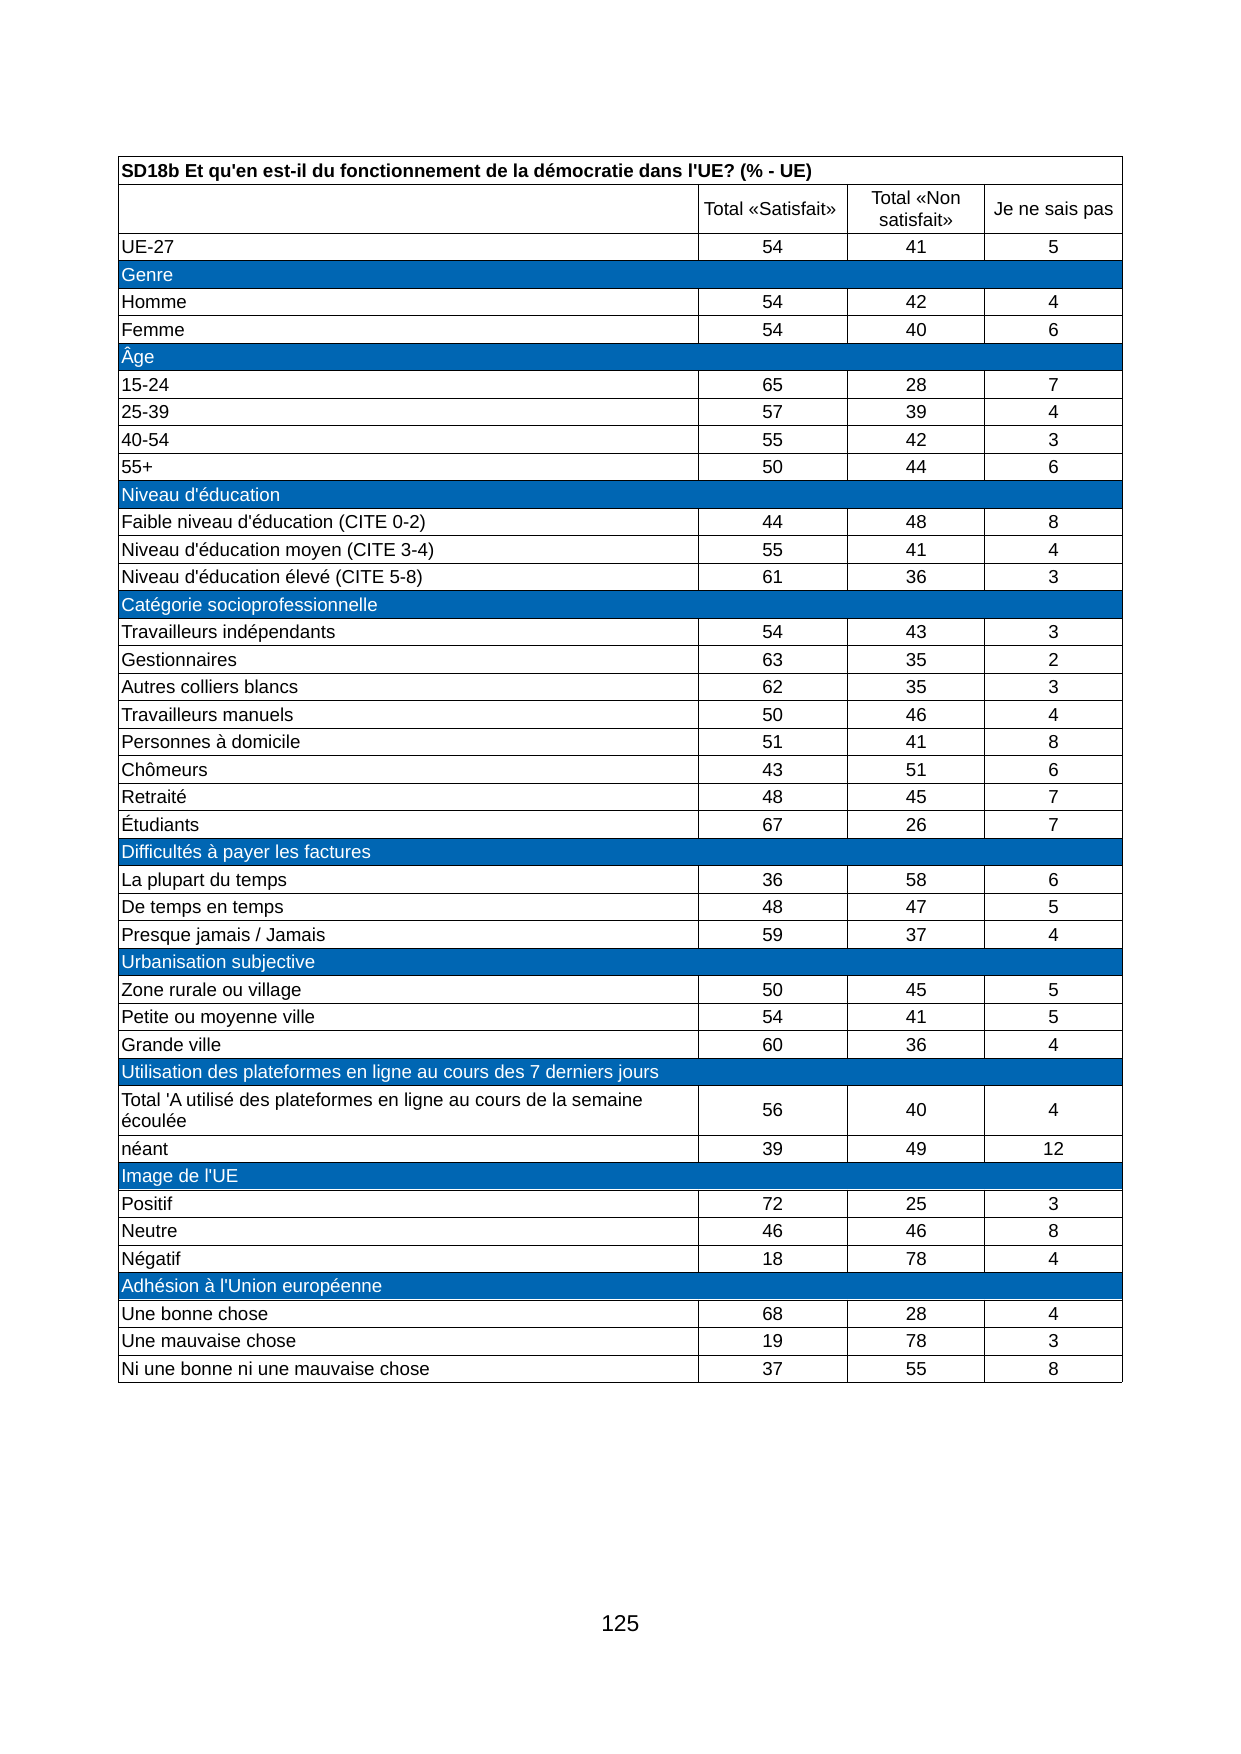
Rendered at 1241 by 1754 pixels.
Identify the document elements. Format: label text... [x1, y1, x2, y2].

table_cell Autres colliers blancs [119, 674, 698, 700]
table_cell 67 [699, 811, 847, 838]
table_cell Total «Non satisfait» [848, 185, 984, 233]
table_cell 48 [699, 784, 847, 810]
table_cell Faible niveau d'éducation (CITE 0-2) [119, 509, 698, 535]
table_cell Petite ou moyenne ville [119, 1004, 698, 1030]
table_cell La plupart du temps [119, 866, 698, 893]
table_cell 4 [985, 399, 1122, 425]
table_cell 36 [848, 564, 984, 590]
table_cell 61 [699, 564, 847, 590]
table_cell 25 [848, 1191, 984, 1217]
table_cell 46 [848, 701, 984, 728]
table_cell Niveau d'éducation moyen (CITE 3-4) [119, 536, 698, 563]
table_cell Négatif [119, 1246, 698, 1272]
table_cell 58 [848, 866, 984, 893]
table_cell 36 [699, 866, 847, 893]
table_cell Difficultés à payer les factures [119, 839, 1122, 865]
table_cell Étudiants [119, 811, 698, 838]
table_cell De temps en temps [119, 894, 698, 920]
table_cell Travailleurs manuels [119, 701, 698, 728]
table_cell 55 [699, 426, 847, 453]
table_cell 55 [699, 536, 847, 563]
table_cell 45 [848, 976, 984, 1003]
table_cell Niveau d'éducation [119, 481, 1122, 508]
table_cell 78 [848, 1246, 984, 1272]
table_cell Personnes à domicile [119, 729, 698, 755]
table_cell 8 [985, 729, 1122, 755]
table_cell 7 [985, 811, 1122, 838]
table_cell 8 [985, 509, 1122, 535]
table_cell 49 [848, 1136, 984, 1162]
table_cell 36 [848, 1031, 984, 1058]
table_cell 54 [699, 1004, 847, 1030]
table_cell 5 [985, 1004, 1122, 1030]
table_cell 25-39 [119, 399, 698, 425]
table_cell 15-24 [119, 371, 698, 398]
table_cell 48 [699, 894, 847, 920]
table_cell 44 [848, 454, 984, 480]
table_cell Adhésion à l'Union européenne [119, 1273, 1122, 1299]
table_cell 4 [985, 1031, 1122, 1058]
table_cell 4 [985, 921, 1122, 948]
table_cell 50 [699, 976, 847, 1003]
table_cell 54 [699, 619, 847, 645]
table_cell 39 [699, 1136, 847, 1162]
table_cell 54 [699, 289, 847, 315]
table_cell 55 [848, 1356, 984, 1382]
table_cell 48 [848, 509, 984, 535]
table_cell Urbanisation subjective [119, 949, 1122, 975]
table_cell 51 [848, 756, 984, 783]
table_cell 5 [985, 234, 1122, 260]
table_cell Femme [119, 316, 698, 343]
table_cell néant [119, 1136, 698, 1162]
table_cell 78 [848, 1328, 984, 1354]
table_cell 37 [699, 1356, 847, 1382]
table_cell Grande ville [119, 1031, 698, 1058]
table_cell 35 [848, 646, 984, 673]
table_cell 59 [699, 921, 847, 948]
table_cell 6 [985, 756, 1122, 783]
table_cell Total «Satisfait» [699, 185, 847, 233]
table_cell Neutre [119, 1218, 698, 1244]
table_cell 65 [699, 371, 847, 398]
table_cell 39 [848, 399, 984, 425]
table_cell 46 [848, 1218, 984, 1244]
table_cell 6 [985, 454, 1122, 480]
table_cell 56 [699, 1086, 847, 1134]
table_cell 8 [985, 1356, 1122, 1382]
table_cell 55+ [119, 454, 698, 480]
table_cell 43 [699, 756, 847, 783]
table_cell 5 [985, 894, 1122, 920]
table_cell 42 [848, 426, 984, 453]
table_cell 7 [985, 371, 1122, 398]
table_cell 3 [985, 564, 1122, 590]
table_cell [119, 185, 698, 233]
table_cell 63 [699, 646, 847, 673]
table_cell 68 [699, 1301, 847, 1327]
table_cell 62 [699, 674, 847, 700]
table_cell 54 [699, 316, 847, 343]
table_cell 3 [985, 1328, 1122, 1354]
table_cell 26 [848, 811, 984, 838]
table_cell 45 [848, 784, 984, 810]
table_cell Zone rurale ou village [119, 976, 698, 1003]
table_cell 54 [699, 234, 847, 260]
table_cell Genre [119, 261, 1122, 288]
table_header SD18b Et qu'en est-il du fonctionnement de la démocratie dans l'UE? (% - UE) [119, 157, 1122, 184]
table_cell 37 [848, 921, 984, 948]
table_cell 28 [848, 1301, 984, 1327]
table_cell 4 [985, 289, 1122, 315]
table_cell Niveau d'éducation élevé (CITE 5-8) [119, 564, 698, 590]
table_cell Travailleurs indépendants [119, 619, 698, 645]
table_cell 4 [985, 1246, 1122, 1272]
table_cell 47 [848, 894, 984, 920]
table_cell 3 [985, 1191, 1122, 1217]
table_cell 4 [985, 536, 1122, 563]
table_cell 42 [848, 289, 984, 315]
table_cell 4 [985, 701, 1122, 728]
table_cell 46 [699, 1218, 847, 1244]
table_cell 6 [985, 316, 1122, 343]
table_cell 40 [848, 1086, 984, 1134]
table_cell 40-54 [119, 426, 698, 453]
table_cell 44 [699, 509, 847, 535]
table_cell 3 [985, 619, 1122, 645]
table_cell Âge [119, 344, 1122, 370]
table_cell Une bonne chose [119, 1301, 698, 1327]
table_cell 50 [699, 454, 847, 480]
table_cell 41 [848, 1004, 984, 1030]
table_cell 41 [848, 729, 984, 755]
table_cell 41 [848, 536, 984, 563]
table_cell Positif [119, 1191, 698, 1217]
table_cell 7 [985, 784, 1122, 810]
table_cell 3 [985, 674, 1122, 700]
table_cell Retraité [119, 784, 698, 810]
table_cell 35 [848, 674, 984, 700]
table_cell 3 [985, 426, 1122, 453]
table_cell 72 [699, 1191, 847, 1217]
table_cell 2 [985, 646, 1122, 673]
table_cell 60 [699, 1031, 847, 1058]
table_cell 41 [848, 234, 984, 260]
table_cell 8 [985, 1218, 1122, 1244]
table_cell 4 [985, 1086, 1122, 1134]
table_cell Image de l'UE [119, 1163, 1122, 1189]
table_cell Utilisation des plateformes en ligne au cours des 7 derniers jours [119, 1059, 1122, 1085]
table_cell Gestionnaires [119, 646, 698, 673]
table_cell 19 [699, 1328, 847, 1354]
table_cell 40 [848, 316, 984, 343]
table_cell Total 'A utilisé des plateformes en ligne au cours de la semaine écoulée [119, 1086, 698, 1134]
table_cell 12 [985, 1136, 1122, 1162]
table_cell 43 [848, 619, 984, 645]
table_cell Ni une bonne ni une mauvaise chose [119, 1356, 698, 1382]
table_cell 6 [985, 866, 1122, 893]
table_cell 4 [985, 1301, 1122, 1327]
table_cell 18 [699, 1246, 847, 1272]
table_cell Catégorie socioprofessionnelle [119, 591, 1122, 618]
table_cell 50 [699, 701, 847, 728]
table_cell 57 [699, 399, 847, 425]
table_cell Homme [119, 289, 698, 315]
table_cell UE-27 [119, 234, 698, 260]
table_cell 51 [699, 729, 847, 755]
table_cell Je ne sais pas [985, 185, 1122, 233]
table_cell Presque jamais / Jamais [119, 921, 698, 948]
table_cell 5 [985, 976, 1122, 1003]
table_cell 28 [848, 371, 984, 398]
table_cell Une mauvaise chose [119, 1328, 698, 1354]
table_cell Chômeurs [119, 756, 698, 783]
